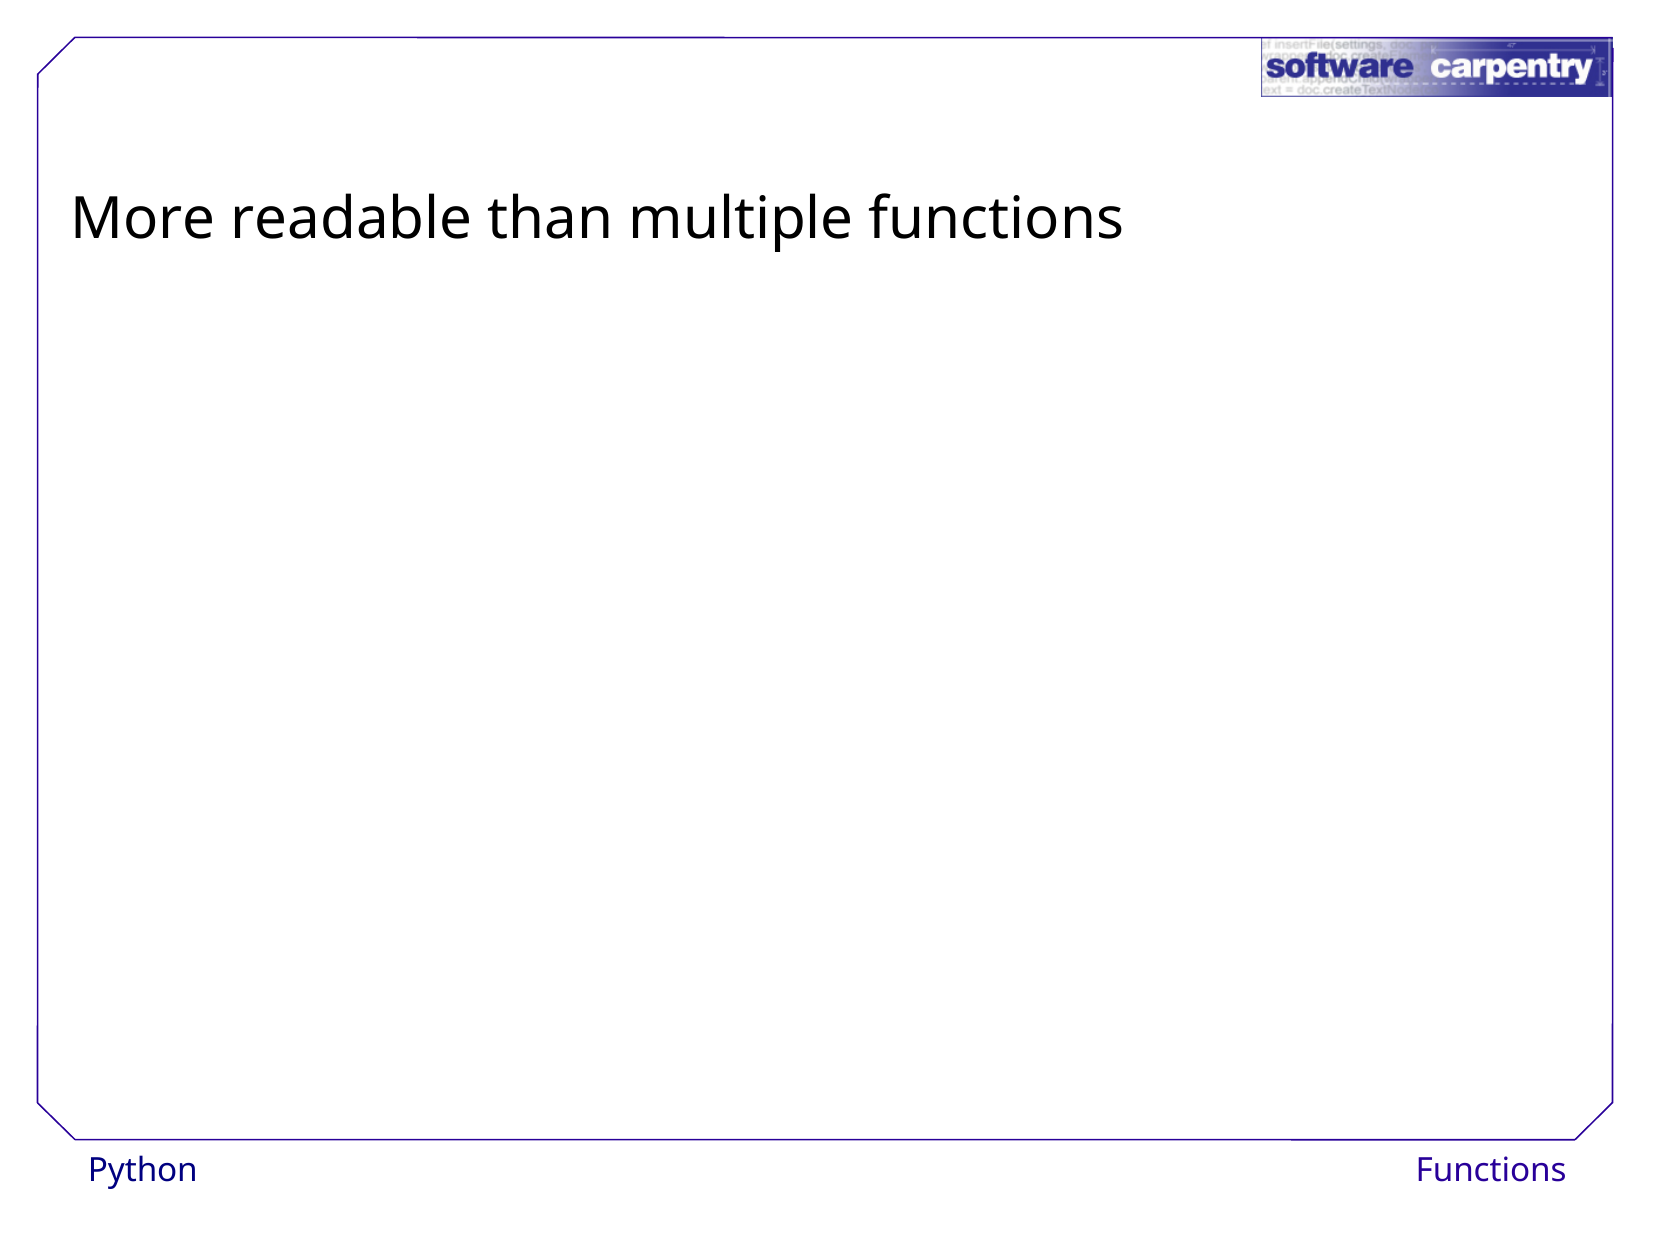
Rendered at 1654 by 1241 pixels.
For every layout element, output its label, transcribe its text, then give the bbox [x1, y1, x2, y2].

picture [1261, 39, 1613, 97]
text_box More readable than multiple functions [56, 138, 1289, 259]
